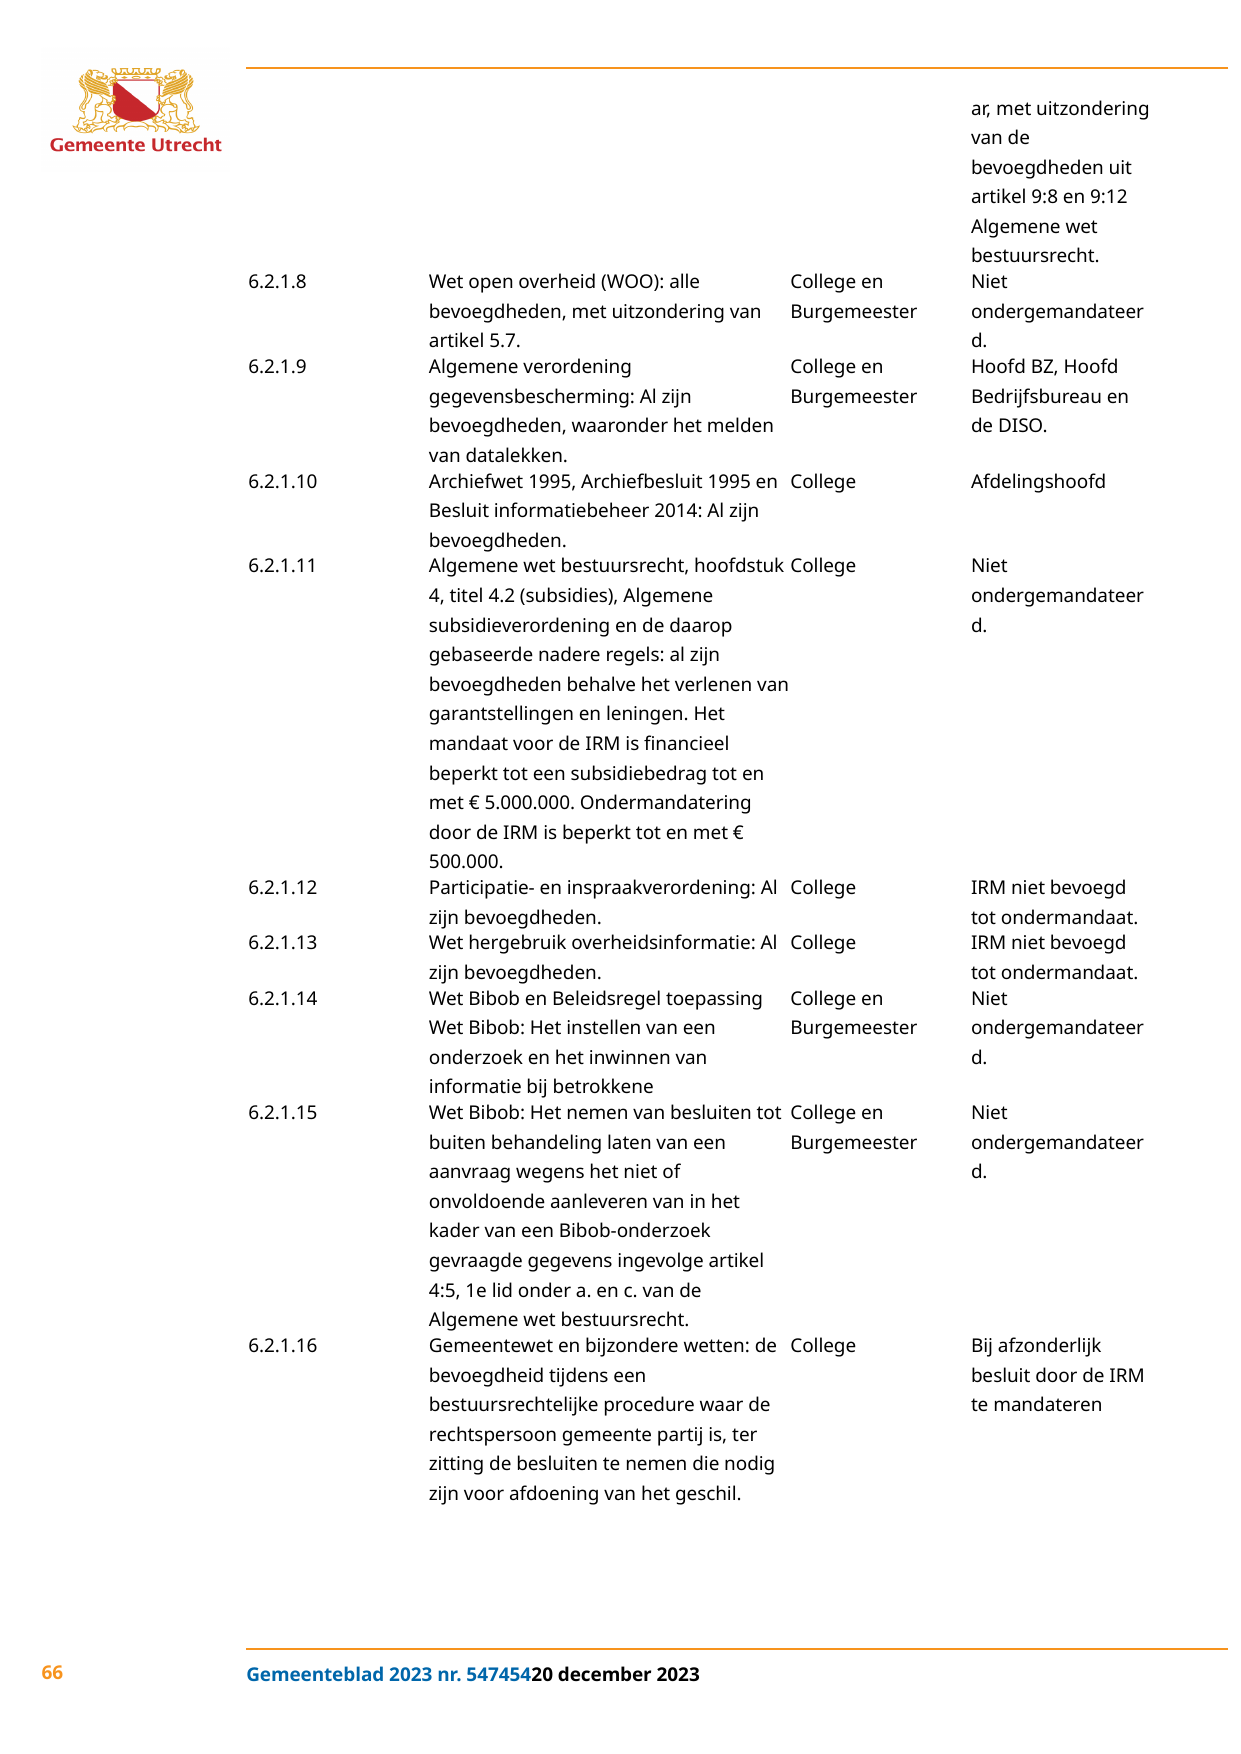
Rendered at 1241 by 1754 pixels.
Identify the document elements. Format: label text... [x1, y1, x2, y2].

table_cell Niet ondergemandateerd. [971, 985, 1152, 1099]
table_cell Wet Bibob: Het nemen van besluiten tot buiten behandeling laten van een aanvraag wegens het niet of onvoldoende aanleveren van in het kader van een Bibob-onderzoek gevraagde gegevens ingevolge artikel 4:5, 1e lid onder a. en c. van de Algemene wet bestuursrecht. [429, 1099, 790, 1332]
table_cell Algemene verordening gegevensbescherming: Al zijn bevoegdheden, waaronder het melden van datalekken. [429, 353, 790, 468]
table_cell Archiefwet 1995, Archiefbesluit 1995 en Besluit informatiebeheer 2014: Al zijn bevoegdheden. [429, 468, 790, 553]
table_cell Afdelingshoofd [971, 468, 1152, 553]
table_cell 6.2.1.13 [248, 930, 429, 985]
table_cell 6.2.1.12 [248, 874, 429, 929]
table_cell Bij afzonderlijk besluit door de IRM te mandateren [971, 1332, 1152, 1506]
table_cell Hoofd BZ, Hoofd Bedrijfsbureau en de DISO. [971, 353, 1152, 468]
table_cell 6.2.1.14 [248, 985, 429, 1099]
table_cell 6.2.1.9 [248, 353, 429, 468]
table_cell Gemeentewet en bijzondere wetten: de bevoegdheid tijdens een bestuursrechtelijke procedure waar de rechtspersoon gemeente partij is, ter zitting de besluiten te nemen die nodig zijn voor afdoening van het geschil. [429, 1332, 790, 1506]
table_cell College en Burgemeester [790, 1099, 971, 1332]
table_cell Algemene wet bestuursrecht, hoofdstuk 4, titel 4.2 (subsidies), Algemene subsidieverordening en de daarop gebaseerde nadere regels: al zijn bevoegdheden behalve het verlenen van garantstellingen en leningen. Het mandaat voor de IRM is financieel beperkt tot een subsidiebedrag tot en met € 5.000.000. Ondermandatering door de IRM is beperkt tot en met € 500.000. [429, 553, 790, 874]
table_cell Niet ondergemandateerd. [971, 269, 1152, 353]
table_cell College en Burgemeester [790, 985, 971, 1099]
table_cell ar, met uitzondering van de bevoegdheden uit artikel 9:8 en 9:12 Algemene wet bestuursrecht. [971, 95, 1152, 268]
table_cell 6.2.1.15 [248, 1099, 429, 1332]
table_cell [790, 95, 971, 268]
table_cell College [790, 874, 971, 929]
table_cell [429, 95, 790, 268]
table_cell Participatie- en inspraakverordening: Al zijn bevoegdheden. [429, 874, 790, 929]
table_cell Niet ondergemandateerd. [971, 1099, 1152, 1332]
table_cell College [790, 468, 971, 553]
table_cell College en Burgemeester [790, 353, 971, 468]
table_cell 6.2.1.11 [248, 553, 429, 874]
table_cell Wet hergebruik overheidsinformatie: Al zijn bevoegdheden. [429, 930, 790, 985]
table_cell [248, 95, 429, 268]
table_cell College [790, 930, 971, 985]
table_cell Niet ondergemandateerd. [971, 553, 1152, 874]
table_cell College en Burgemeester [790, 269, 971, 353]
table_cell Wet Bibob en Beleidsregel toepassing Wet Bibob: Het instellen van een onderzoek en het inwinnen van informatie bij betrokkene [429, 985, 790, 1099]
table_cell College [790, 553, 971, 874]
table_cell 6.2.1.8 [248, 269, 429, 353]
picture [41, 47, 231, 172]
table_cell 6.2.1.16 [248, 1332, 429, 1506]
table_cell IRM niet bevoegd tot ondermandaat. [971, 930, 1152, 985]
table_cell College [790, 1332, 971, 1506]
table_cell Wet open overheid (WOO): alle bevoegdheden, met uitzondering van artikel 5.7. [429, 269, 790, 353]
table_cell IRM niet bevoegd tot ondermandaat. [971, 874, 1152, 929]
table_cell 6.2.1.10 [248, 468, 429, 553]
